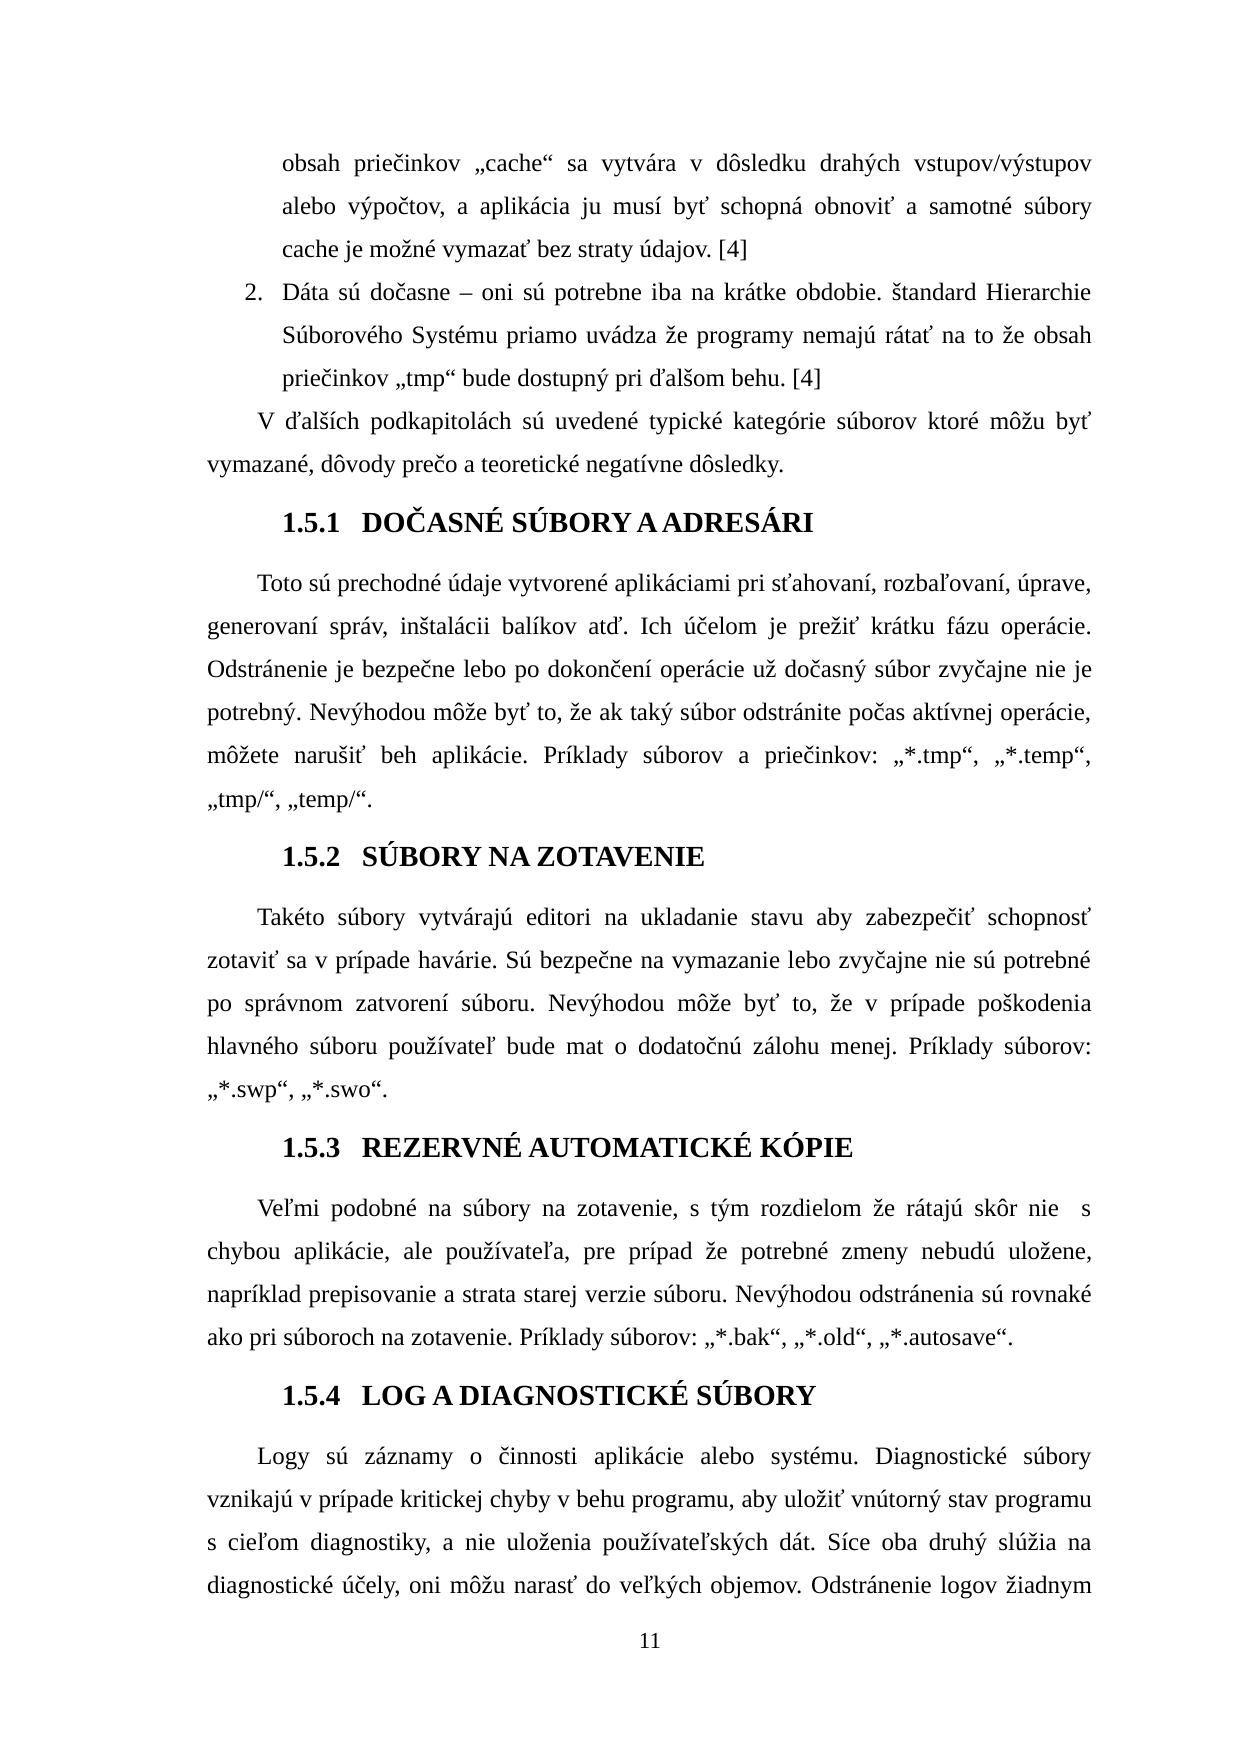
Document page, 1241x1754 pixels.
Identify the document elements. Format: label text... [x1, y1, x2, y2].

list Dáta sú dočasne – oni sú potrebne iba na krátke obdobie. štandard Hierarchie Súborového Systému priamo uvádza že programy nemajú rátať na to že obsah priečinkov „tmp“ bude dostupný pri ďalšom behu. [4] [244, 277, 1092, 392]
subtitle Súbory na zotavenie [282, 839, 1092, 873]
list obsah priečinkov „cache“ sa vytvára v dôsledku drahých vstupov/výstupov alebo výpočtov, a aplikácia ju musí byť schopná obnoviť a samotné súbory cache je možné vymazať bez straty údajov. [4] [244, 148, 1092, 263]
subtitle Dočasné súbory a adresári [282, 505, 1092, 539]
text Takéto súbory vytvárajú editori na ukladanie stavu aby zabezpečiť schopnosť zotaviť sa v prípade havárie. Sú bezpečne na vymazanie lebo zvyčajne nie sú potrebné po správnom zatvorení súboru. Nevýhodou môže byť to, že v prípade poškodenia hlavného súboru používateľ bude mat o dodatočnú zálohu menej. Príklady súborov: „*.swp“, „*.swo“. [207, 902, 1092, 1103]
text Veľmi podobné na súbory na zotavenie, s tým rozdielom že rátajú skôr nie s chybou aplikácie, ale používateľa, pre prípad že potrebné zmeny nebudú uložene, napríklad prepisovanie a strata starej verzie súboru. Nevýhodou odstránenia sú rovnaké ako pri súboroch na zotavenie. Príklady súborov: „*.bak“, „*.old“, „*.autosave“. [207, 1193, 1092, 1351]
text Logy sú záznamy o činnosti aplikácie alebo systému. Diagnostické súbory vznikajú v prípade kritickej chyby v behu programu, aby uložiť vnútorný stav programu s cieľom diagnostiky, a nie uloženia používateľských dát. Síce oba druhý slúžia na diagnostické účely, oni môžu narasť do veľkých objemov. Odstránenie logov žiadnym [207, 1441, 1092, 1599]
text Toto sú prechodné údaje vytvorené aplikáciami pri sťahovaní, rozbaľovaní, úprave, generovaní správ, inštalácii balíkov atď. Ich účelom je prežiť krátku fázu operácie. Odstránenie je bezpečne lebo po dokončení operácie už dočasný súbor zvyčajne nie je potrebný. Nevýhodou môže byť to, že ak taký súbor odstránite počas aktívnej operácie, môžete narušiť beh aplikácie. Príklady súborov a priečinkov: „*.tmp“, „*.temp“, „tmp/“, „temp/“. [207, 568, 1092, 812]
subtitle Rezervné automatické kópie [282, 1130, 1092, 1164]
text V ďalších podkapitolách sú uvedené typické kategórie súborov ktoré môžu byť vymazané, dôvody prečo a teoretické negatívne dôsledky. [207, 406, 1092, 478]
subtitle Log a diagnostické súbory [282, 1378, 1092, 1412]
